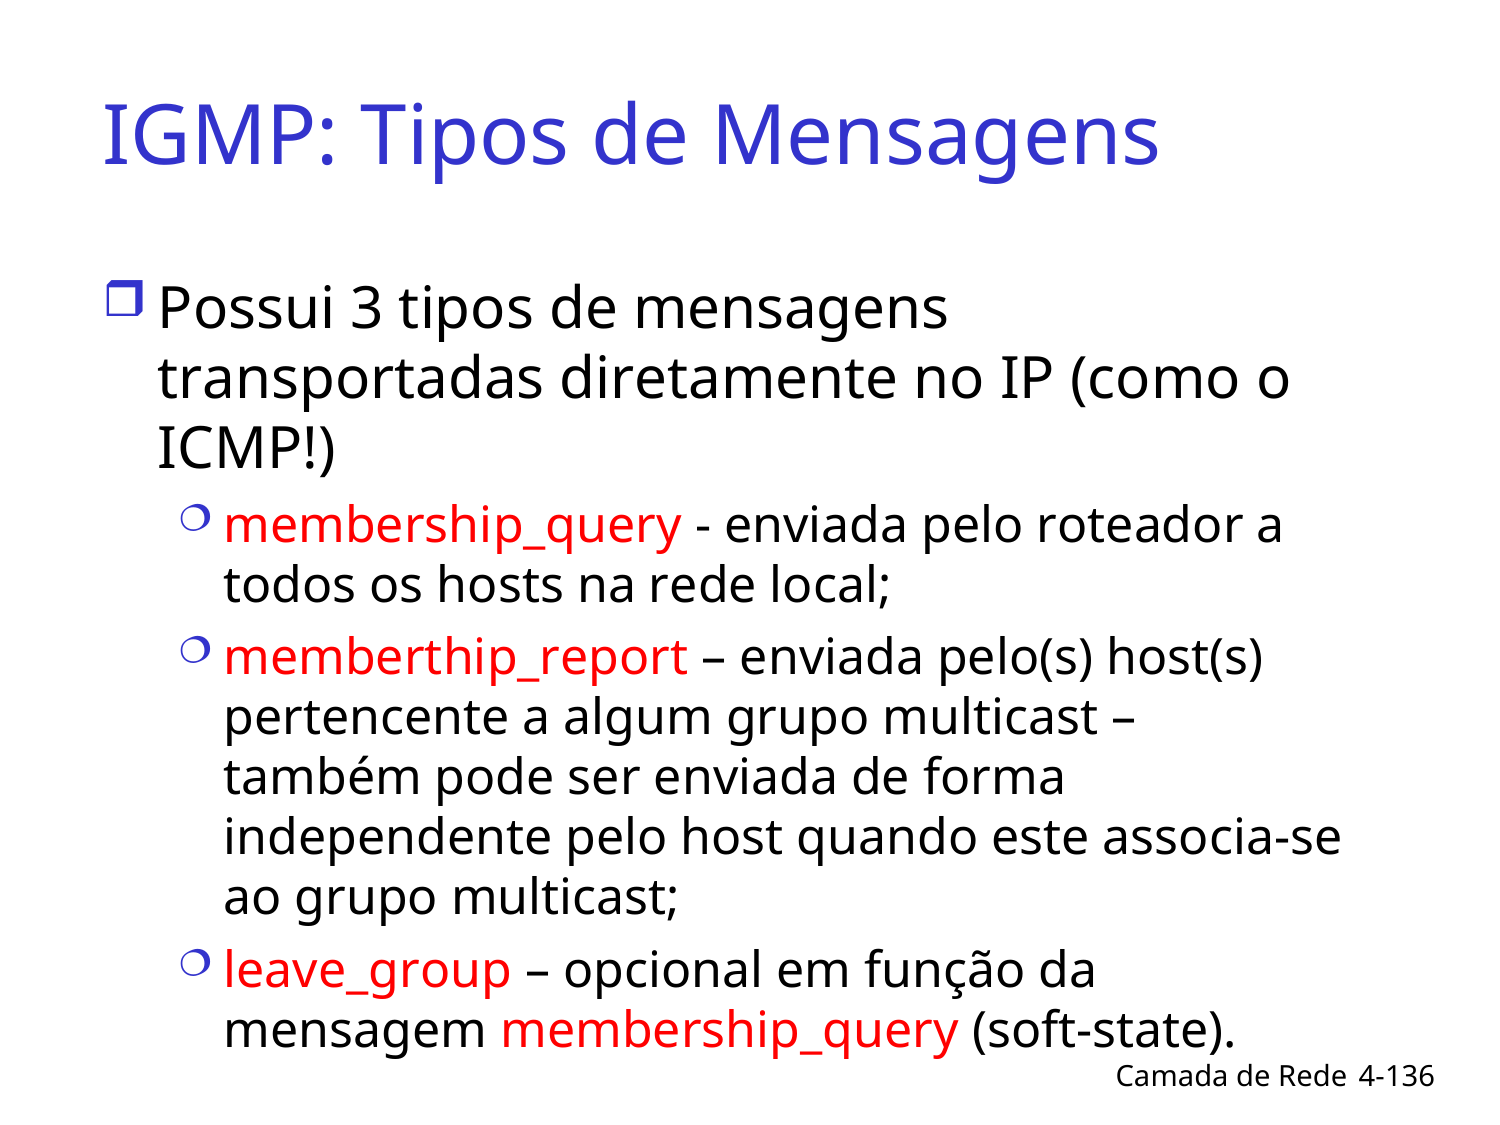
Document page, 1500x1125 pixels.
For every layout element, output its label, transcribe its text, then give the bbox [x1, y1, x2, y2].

text_box Camada de Rede [887, 1081, 1339, 1125]
text_box 4-<número> [1339, 1050, 1451, 1125]
text_box Possui 3 tipos de mensagens transportadas diretamente no IP (como o ICMP!) membership_query - enviada pelo roteador a todos os hosts na rede local; memberthip_report – enviada pelo(s) host(s) pertencente a algum grupo multicast – também pode ser enviada de forma independente pelo host quando este associa-se ao grupo multicast; leave_group – opcional em função da mensagem membership_query (soft-state). [87, 262, 1363, 1081]
text_box IGMP: Tipos de Mensagens [87, 37, 1363, 225]
